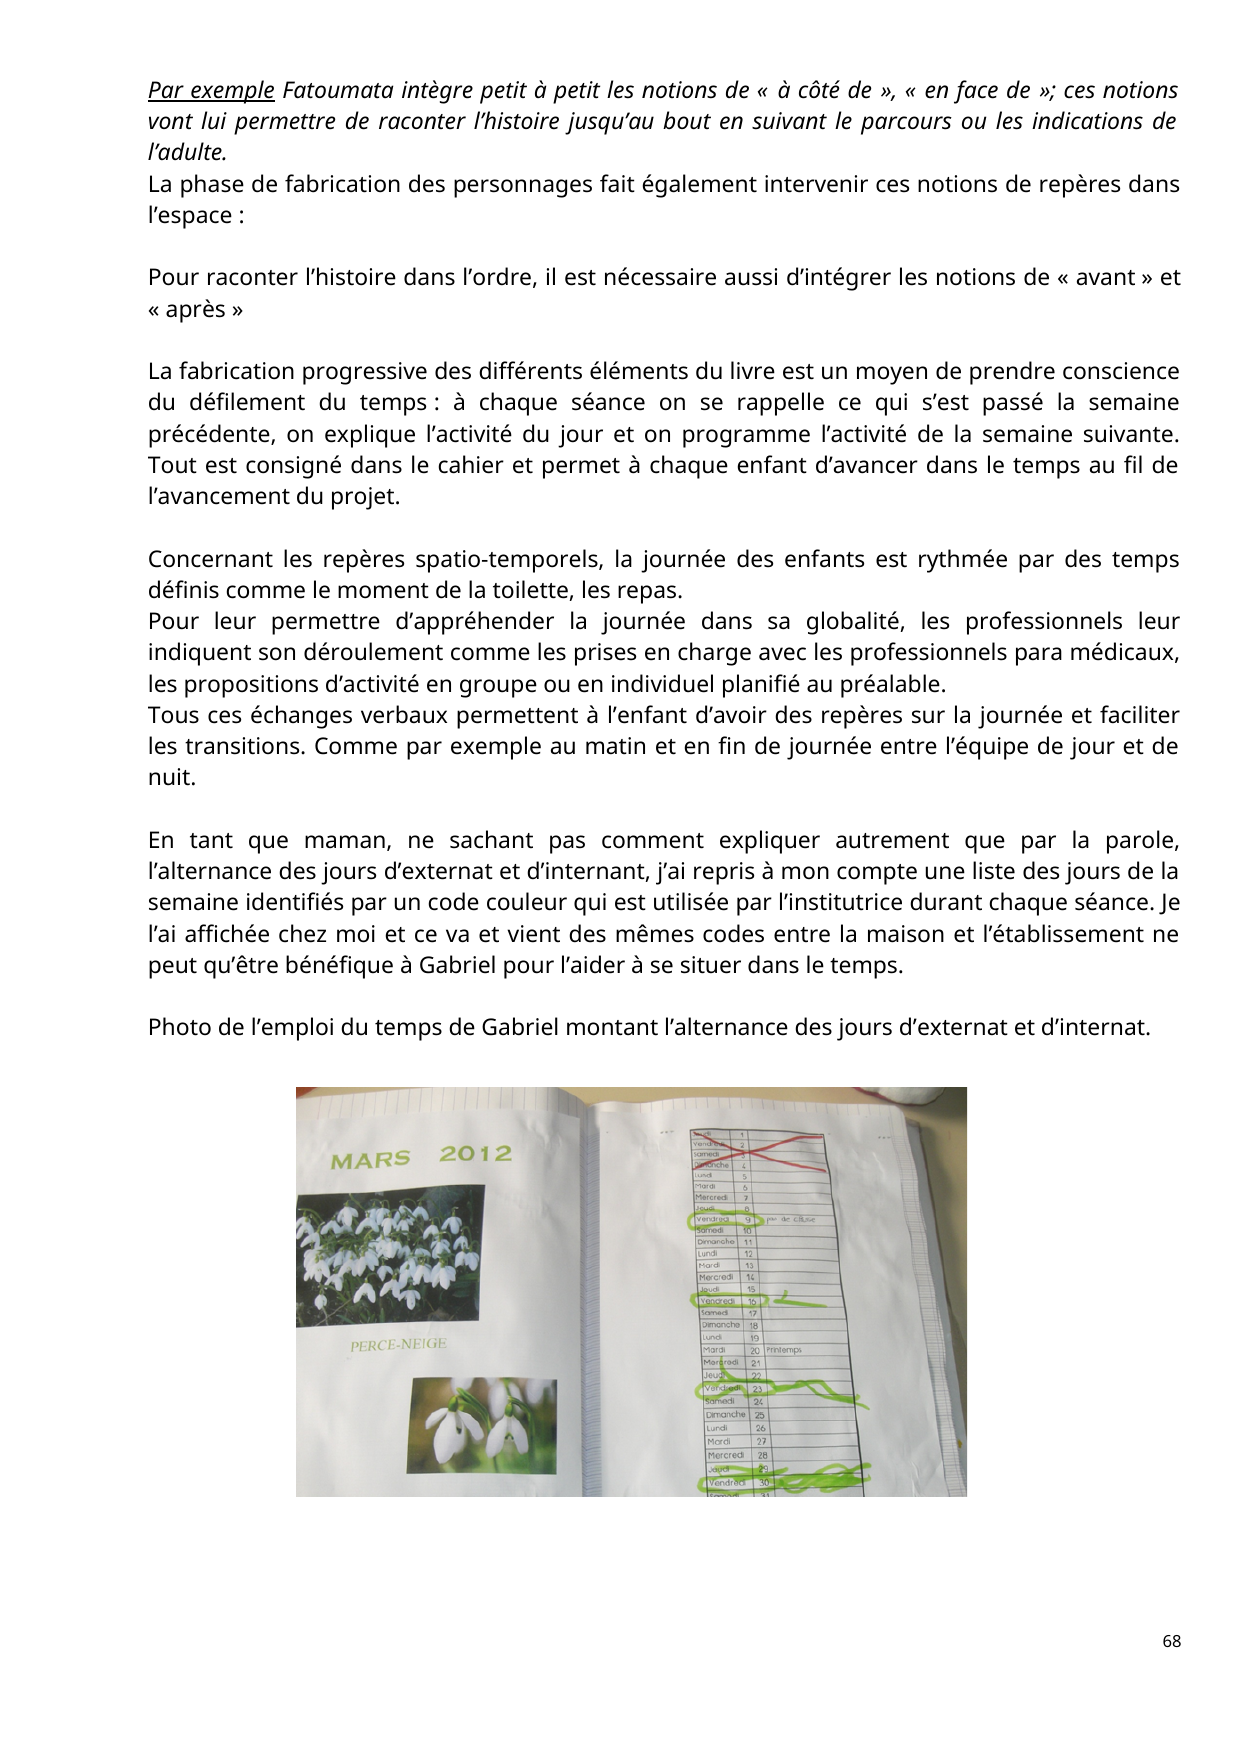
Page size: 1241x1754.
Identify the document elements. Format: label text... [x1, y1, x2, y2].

text La phase de fabrication des personnages fait également intervenir ces notions de repères dans l’espace : [148, 168, 1181, 230]
text Tous ces échanges verbaux permettent à l’enfant d’avoir des repères sur la journée et faciliter les transitions. Comme par exemple au matin et en fin de journée entre l’équipe de jour et de nuit. [148, 699, 1181, 793]
text Photo de l’emploi du temps de Gabriel montant l’alternance des jours d’externat et d’internat. [148, 1011, 1181, 1043]
text En tant que maman, ne sachant pas comment expliquer autrement que par la parole, l’alternance des jours d’externat et d’internant, j’ai repris à mon compte une liste des jours de la semaine identifiés par un code couleur qui est utilisée par l’institutrice durant chaque séance. Je l’ai affichée chez moi et ce va et vient des mêmes codes entre la maison et l’établissement ne peut qu’être bénéfique à Gabriel pour l’aider à se situer dans le temps. [148, 824, 1181, 980]
text Par exemple Fatoumata intègre petit à petit les notions de « à côté de », « en face de »; ces notions vont lui permettre de raconter l’histoire jusqu’au bout en suivant le parcours ou les indications de l’adulte. [148, 74, 1181, 168]
text La fabrication progressive des différents éléments du livre est un moyen de prendre conscience du défilement du temps : à chaque séance on se rappelle ce qui s’est passé la semaine précédente, on explique l’activité du jour et on programme l’activité de la semaine suivante. Tout est consigné dans le cahier et permet à chaque enfant d’avancer dans le temps au fil de l’avancement du projet. [148, 355, 1181, 511]
text Pour raconter l’histoire dans l’ordre, il est nécessaire aussi d’intégrer les notions de « avant » et « après » [148, 261, 1181, 324]
text Pour leur permettre d’appréhender la journée dans sa globalité, les professionnels leur indiquent son déroulement comme les prises en charge avec les professionnels para médicaux, les propositions d’activité en groupe ou en individuel planifié au préalable. [148, 605, 1181, 699]
text Concernant les repères spatio-temporels, la journée des enfants est rythmée par des temps définis comme le moment de la toilette, les repas. [148, 543, 1181, 605]
